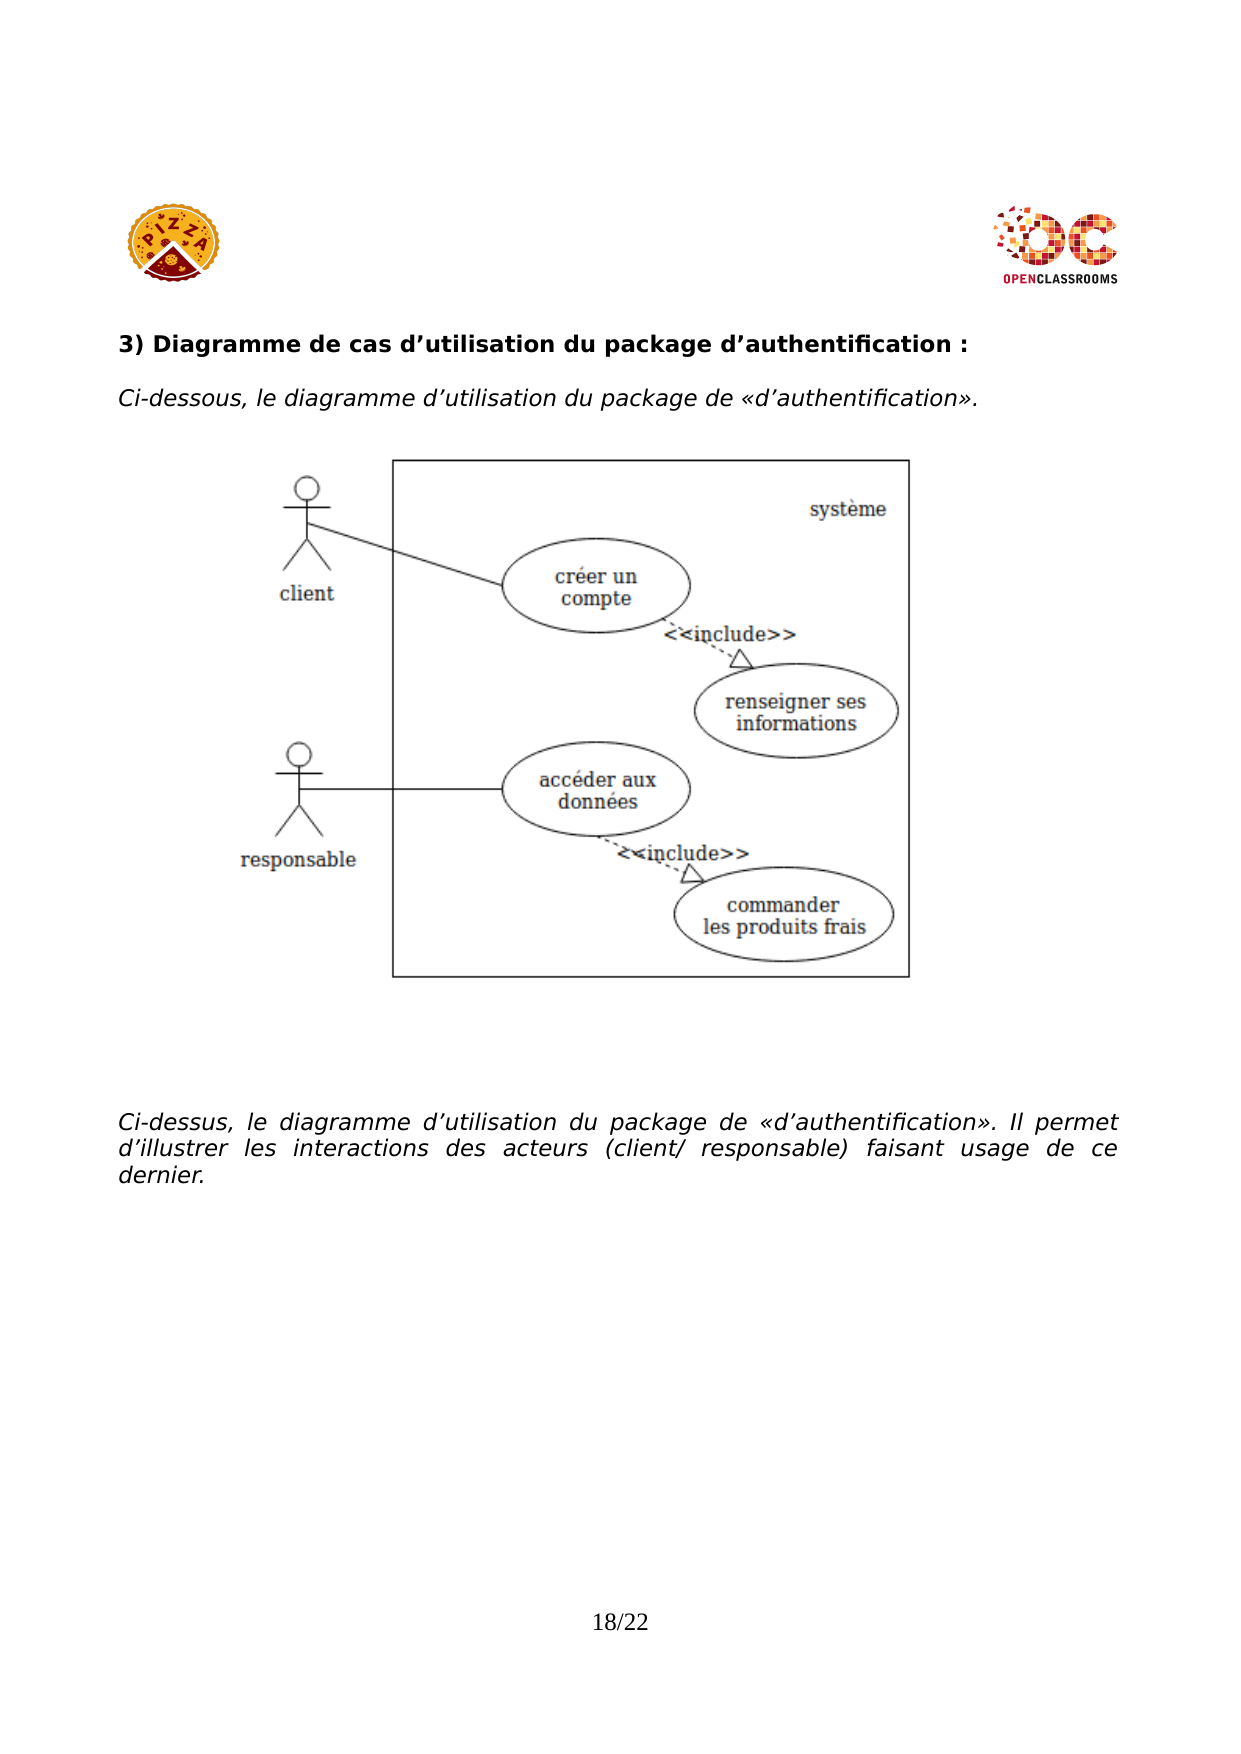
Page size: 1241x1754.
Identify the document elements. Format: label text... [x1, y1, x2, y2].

text Ci-dessous, le diagramme d’utilisation du package de «d’authentification». [118, 385, 1122, 411]
picture [988, 197, 1122, 292]
text Ci-dessus, le diagramme d’utilisation du package de «d’authentification». Il permet d’illustrer les interactions des acteurs (client/ responsable) faisant usage de ce dernier. [118, 1109, 1122, 1189]
picture [161, 438, 1079, 1003]
picture [118, 195, 229, 290]
text 3) Diagramme de cas d’utilisation du package d’authentification : [118, 331, 1122, 358]
